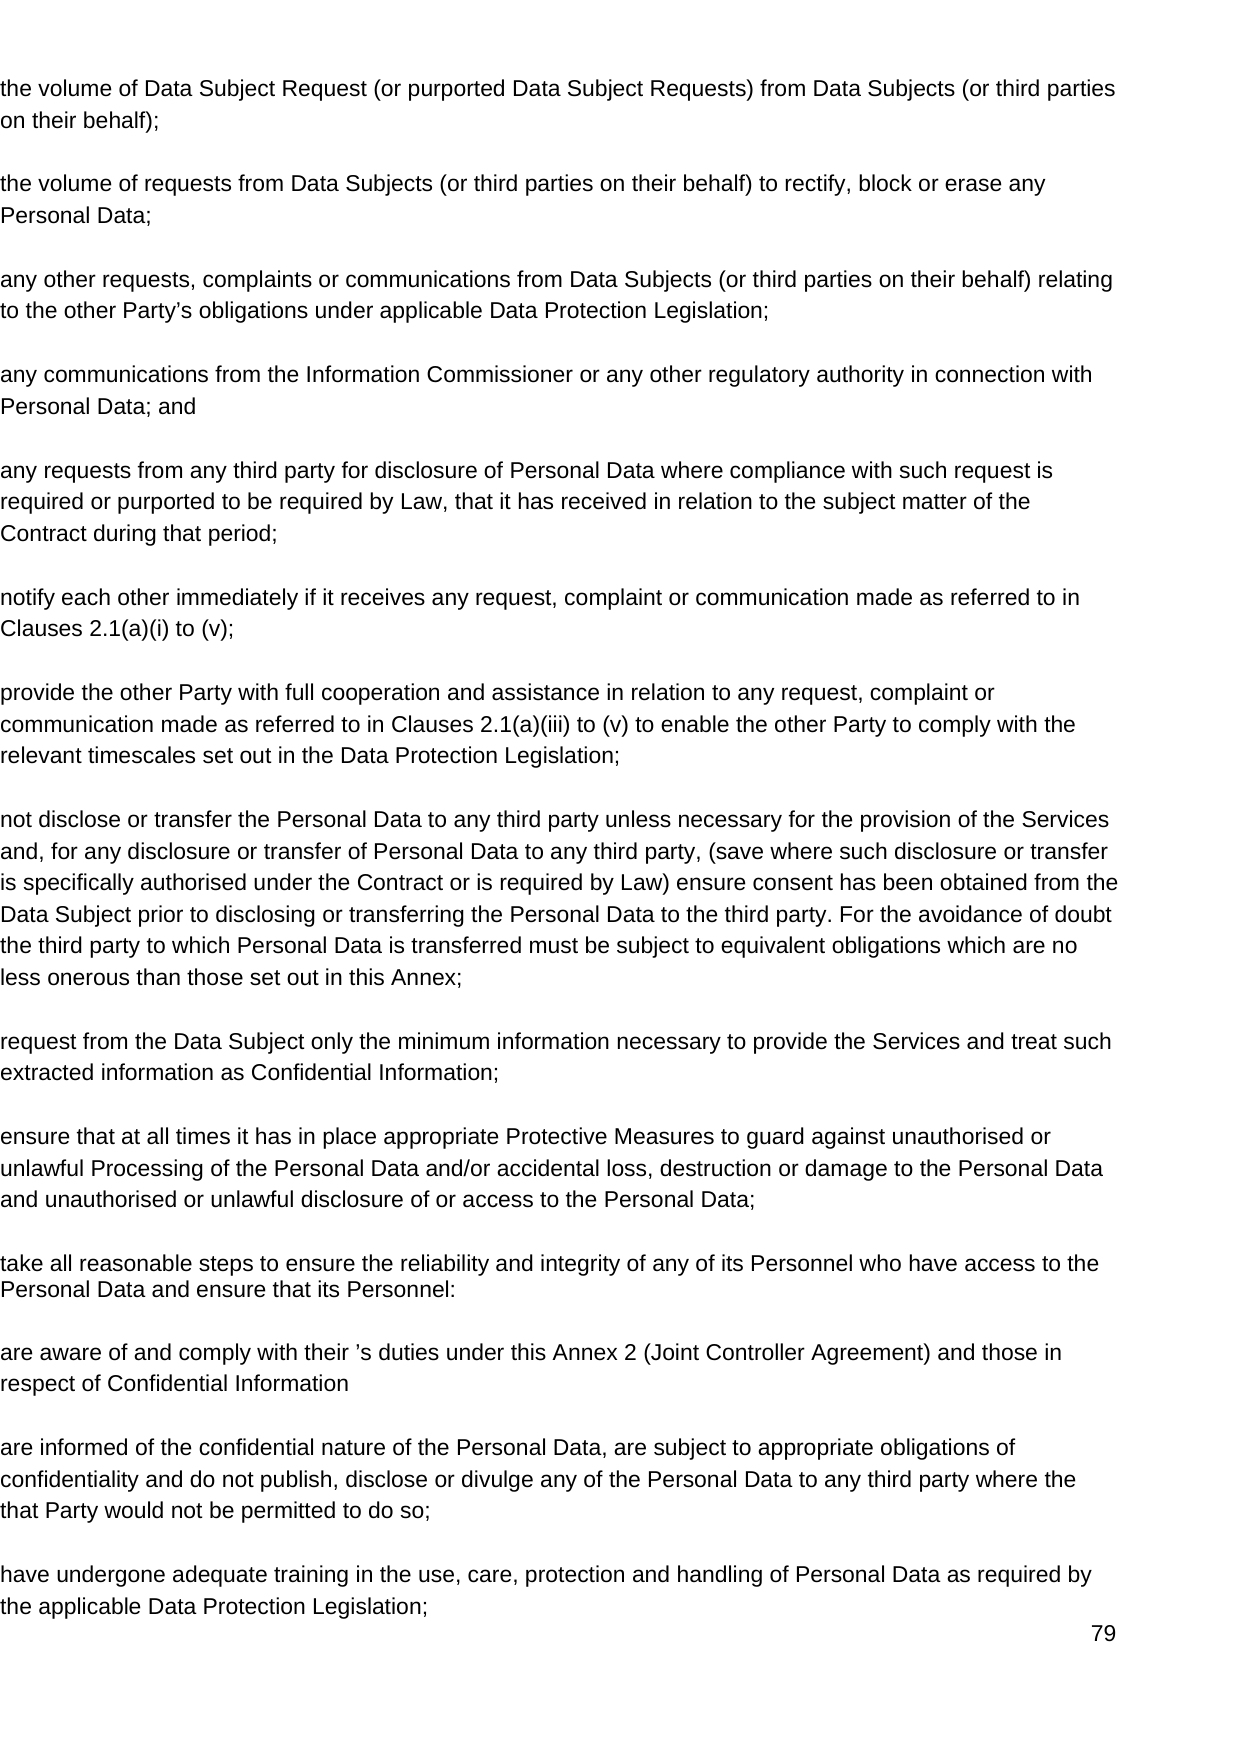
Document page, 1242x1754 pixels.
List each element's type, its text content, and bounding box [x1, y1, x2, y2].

list are aware of and comply with their ’s duties under this Annex 2 (Joint Controller Agreement) and those in respect of Confidential Information [0, 1339, 1121, 1397]
list have undergone adequate training in the use, care, protection and handling of Personal Data as required by the applicable Data Protection Legislation; [0, 1561, 1121, 1619]
list request from the Data Subject only the minimum information necessary to provide the Services and treat such extracted information as Confidential Information; [0, 1028, 1121, 1086]
list ensure that at all times it has in place appropriate Protective Measures to guard against unauthorised or unlawful Processing of the Personal Data and/or accidental loss, destruction or damage to the Personal Data and unauthorised or unlawful disclosure of or access to the Personal Data; [0, 1123, 1121, 1213]
list any requests from any third party for disclosure of Personal Data where compliance with such request is required or purported to be required by Law, that it has received in relation to the subject matter of the Contract during that period; [0, 457, 1121, 546]
list not disclose or transfer the Personal Data to any third party unless necessary for the provision of the Services and, for any disclosure or transfer of Personal Data to any third party, (save where such disclosure or transfer is specifically authorised under the Contract or is required by Law) ensure consent has been obtained from the Data Subject prior to disclosing or transferring the Personal Data to the third party. For the avoidance of doubt the third party to which Personal Data is transferred must be subject to equivalent obligations which are no less onerous than those set out in this Annex; [0, 806, 1121, 990]
list any communications from the Information Commissioner or any other regulatory authority in connection with Personal Data; and [0, 361, 1121, 419]
list notify each other immediately if it receives any request, complaint or communication made as referred to in Clauses 2.1(a)(i) to (v); [0, 584, 1121, 642]
list any other requests, complaints or communications from Data Subjects (or third parties on their behalf) relating to the other Party’s obligations under applicable Data Protection Legislation; [0, 266, 1121, 324]
list are informed of the confidential nature of the Personal Data, are subject to appropriate obligations of confidentiality and do not publish, disclose or divulge any of the Personal Data to any third party where the that Party would not be permitted to do so; [0, 1434, 1121, 1523]
list provide the other Party with full cooperation and assistance in relation to any request, complaint or communication made as referred to in Clauses 2.1(a)(iii) to (v) to enable the other Party to comply with the relevant timescales set out in the Data Protection Legislation; [0, 679, 1121, 768]
list the volume of Data Subject Request (or purported Data Subject Requests) from Data Subjects (or third parties on their behalf); [0, 75, 1121, 133]
list the volume of requests from Data Subjects (or third parties on their behalf) to rectify, block or erase any Personal Data; [0, 170, 1121, 228]
list take all reasonable steps to ensure the reliability and integrity of any of its Personnel who have access to the Personal Data and ensure that its Personnel: [0, 1250, 1121, 1303]
